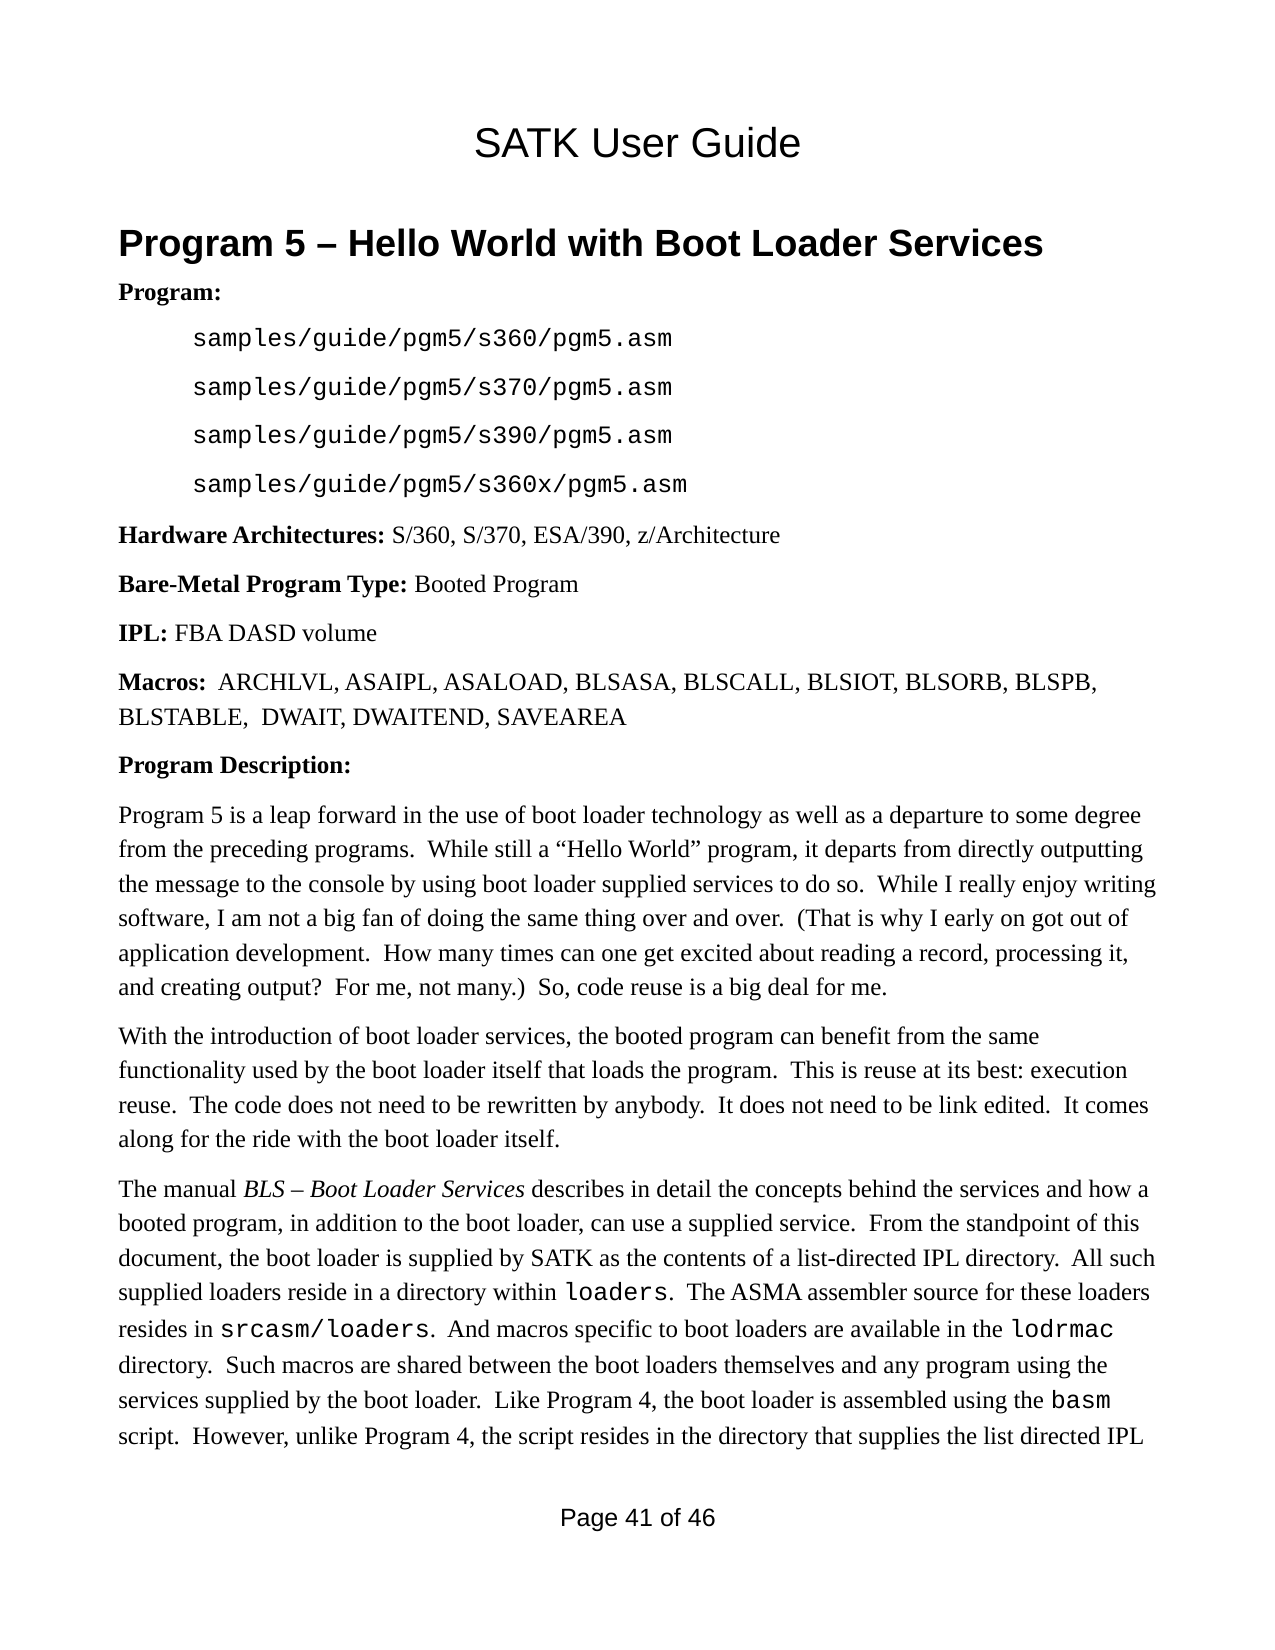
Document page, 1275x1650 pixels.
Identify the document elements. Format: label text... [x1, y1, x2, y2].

text IPL: FBA DASD volume [118, 618, 1157, 647]
text With the introduction of boot loader services, the booted program can benefit from the same functionality used by the boot loader itself that loads the program. This is reuse at its best: execution reuse. The code does not need to be rewritten by anybody. It does not need to be link edited. It comes along for the ride with the boot loader itself. [118, 1021, 1157, 1153]
text samples/guide/pgm5/s390/pgm5.asm [192, 423, 1157, 451]
text Bare-Metal Program Type: Booted Program [118, 569, 1157, 598]
text samples/guide/pgm5/s360x/pgm5.asm [192, 471, 1157, 500]
text samples/guide/pgm5/s360/pgm5.asm [192, 326, 1157, 354]
text The manual BLS – Boot Loader Services describes in detail the concepts behind the services and how a booted program, in addition to the boot loader, can use a supplied service. From the standpoint of this document, the boot loader is supplied by SATK as the contents of a list-directed IPL directory. All such supplied loaders reside in a directory within loaders. The ASMA assembler source for these loaders resides in srcasm/loaders. And macros specific to boot loaders are available in the lodrmac directory. Such macros are shared between the boot loaders themselves and any program using the services supplied by the boot loader. Like Program 4, the boot loader is assembled using the basm script. However, unlike Program 4, the script resides in the directory that supplies the list directed IPL [118, 1174, 1157, 1450]
text Hardware Architectures: S/360, S/370, ESA/390, z/Architecture [118, 520, 1157, 549]
text Program Description: [118, 751, 1157, 779]
text samples/guide/pgm5/s370/pgm5.asm [192, 374, 1157, 403]
text Program: [118, 277, 1157, 305]
text Macros: ARCHLVL, ASAIPL, ASALOAD, BLSASA, BLSCALL, BLSIOT, BLSORB, BLSPB, BLSTABLE, DWAIT, DWAITEND, SAVEAREA [118, 667, 1157, 730]
text Program 5 is a leap forward in the use of boot loader technology as well as a departure to some degree from the preceding programs. While still a “Hello World” program, it departs from directly outputting the message to the console by using boot loader supplied services to do so. While I really enjoy writing software, I am not a big fan of doing the same thing over and over. (That is why I early on got out of application development. How many times can one get excited about reading a record, processing it, and creating output? For me, not many.) So, code reuse is a big deal for me. [118, 800, 1157, 1001]
subtitle Program 5 – Hello World with Boot Loader Services [118, 221, 1157, 264]
